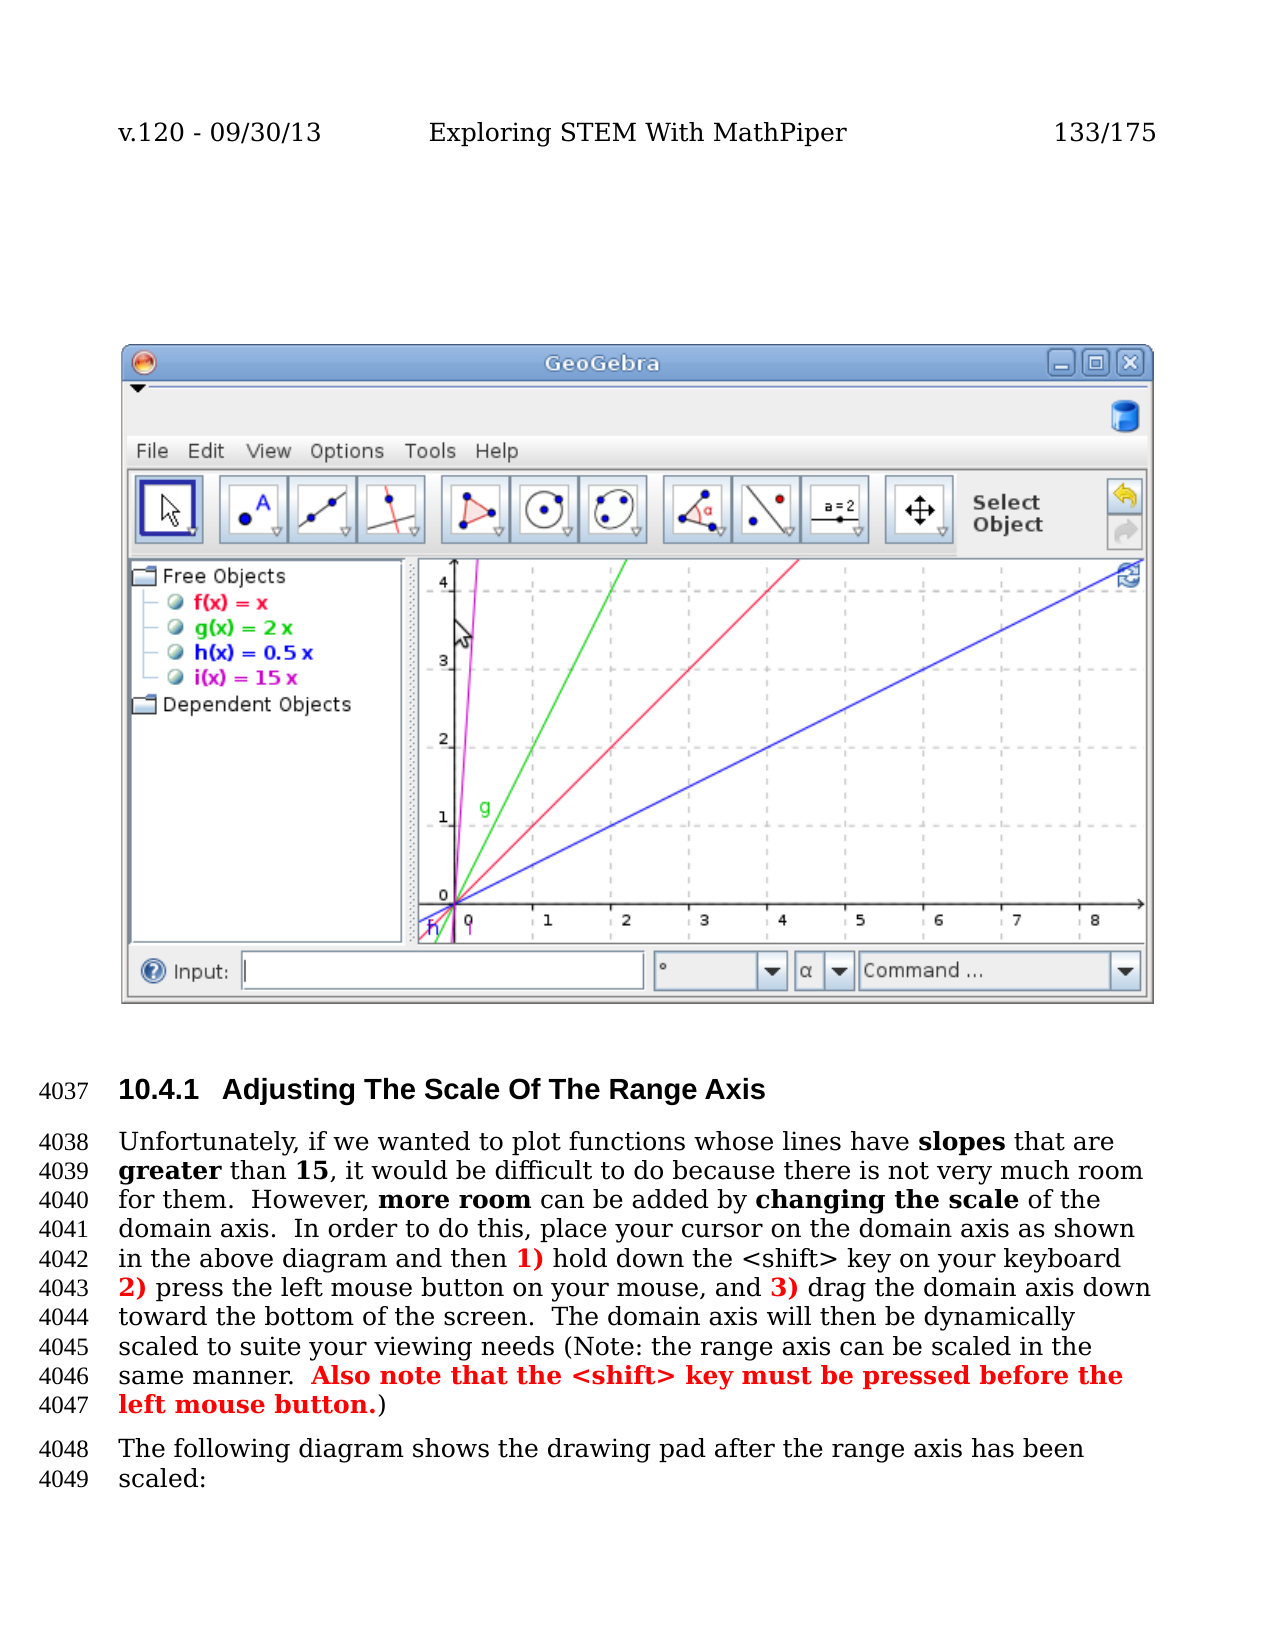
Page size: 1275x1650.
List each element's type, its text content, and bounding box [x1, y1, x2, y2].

text Unfortunately, if we wanted to plot functions whose lines have slopes that are greater than 15, it would be difficult to do because there is not very much room for them. However, more room can be added by changing the scale of the domain axis. In order to do this, place your cursor on the domain axis as shown in the above diagram and then 1) hold down the <shift> key on your keyboard 2) press the left mouse button on your mouse, and 3) drag the domain axis down toward the bottom of the screen. The domain axis will then be dynamically scaled to suite your viewing needs (Note: the range axis can be scaled in the same manner. Also note that the <shift> key must be pressed before the left mouse button.) [118, 1127, 1157, 1420]
subtitle Adjusting The Scale Of The Range Axis [118, 1072, 1157, 1106]
picture [121, 344, 1154, 1004]
text The following diagram shows the drawing pad after the range axis has been scaled: [118, 1435, 1157, 1493]
